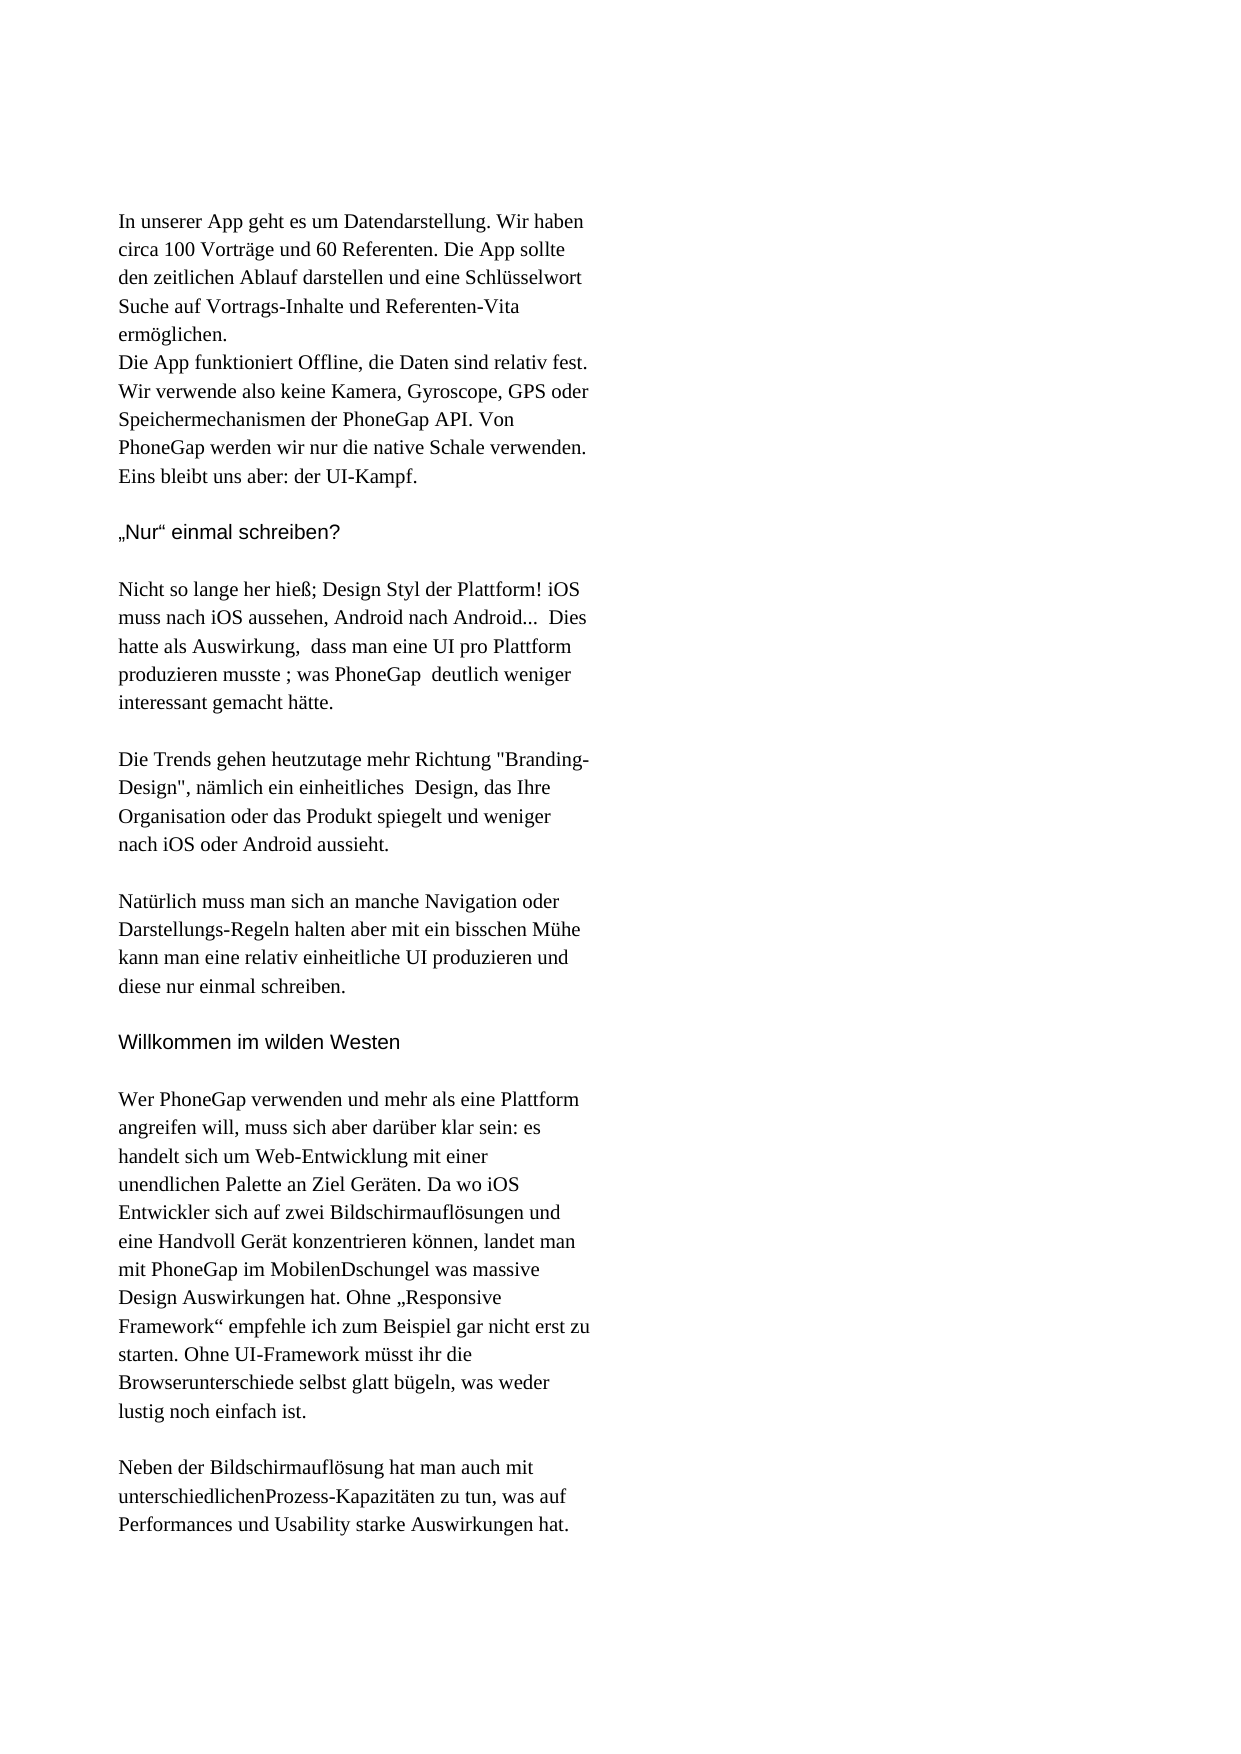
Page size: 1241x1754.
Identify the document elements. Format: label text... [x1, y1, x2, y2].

text Die App funktioniert Offline, die Daten sind relativ fest. Wir verwende also keine Kamera, Gyroscope, GPS oder Speichermechanismen der PhoneGap API. Von PhoneGap werden wir nur die native Schale verwenden. Eins bleibt uns aber: der UI-Kampf. [118, 347, 591, 489]
text Die Trends gehen heutzutage mehr Richtung "Branding-Design", nämlich ein einheitliches Design, das Ihre Organisation oder das Produkt spiegelt und weniger nach iOS oder Android aussieht. [118, 744, 591, 857]
text In unserer App geht es um Datendarstellung. Wir haben circa 100 Vorträge und 60 Referenten. Die App sollte den zeitlichen Ablauf darstellen und eine Schlüsselwort Suche auf Vortrags-Inhalte und Referenten-Vita ermöglichen. [118, 205, 591, 347]
text Wer PhoneGap verwenden und mehr als eine Plattform angreifen will, muss sich aber darüber klar sein: es handelt sich um Web-Entwicklung mit einer unendlichen Palette an Ziel Geräten. Da wo iOS Entwickler sich auf zwei Bildschirmauflösungen und eine Handvoll Gerät konzentrieren können, landet man mit PhoneGap im MobilenDschungel was massive Design Auswirkungen hat. Ohne „Responsive Framework“ empfehle ich zum Beispiel gar nicht erst zu starten. Ohne UI-Framework müsst ihr die Browserunterschiede selbst glatt bügeln, was weder lustig noch einfach ist. [118, 1084, 591, 1424]
text Nicht so lange her hieß; Design Styl der Plattform! iOS muss nach iOS aussehen, Android nach Android... Dies hatte als Auswirkung, dass man eine UI pro Plattform produzieren musste ; was PhoneGap deutlich weniger interessant gemacht hätte. [118, 574, 591, 715]
text Neben der Bildschirmauflösung hat man auch mit unterschiedlichenProzess-Kapazitäten zu tun, was auf Performances und Usability starke Auswirkungen hat. [118, 1452, 591, 1537]
text Natürlich muss man sich an manche Navigation oder Darstellungs-Regeln halten aber mit ein bisschen Mühe kann man eine relativ einheitliche UI produzieren und diese nur einmal schreiben. [118, 885, 591, 999]
text Willkommen im wilden Westen [118, 1027, 591, 1055]
text „Nur“ einmal schreiben? [118, 517, 591, 545]
